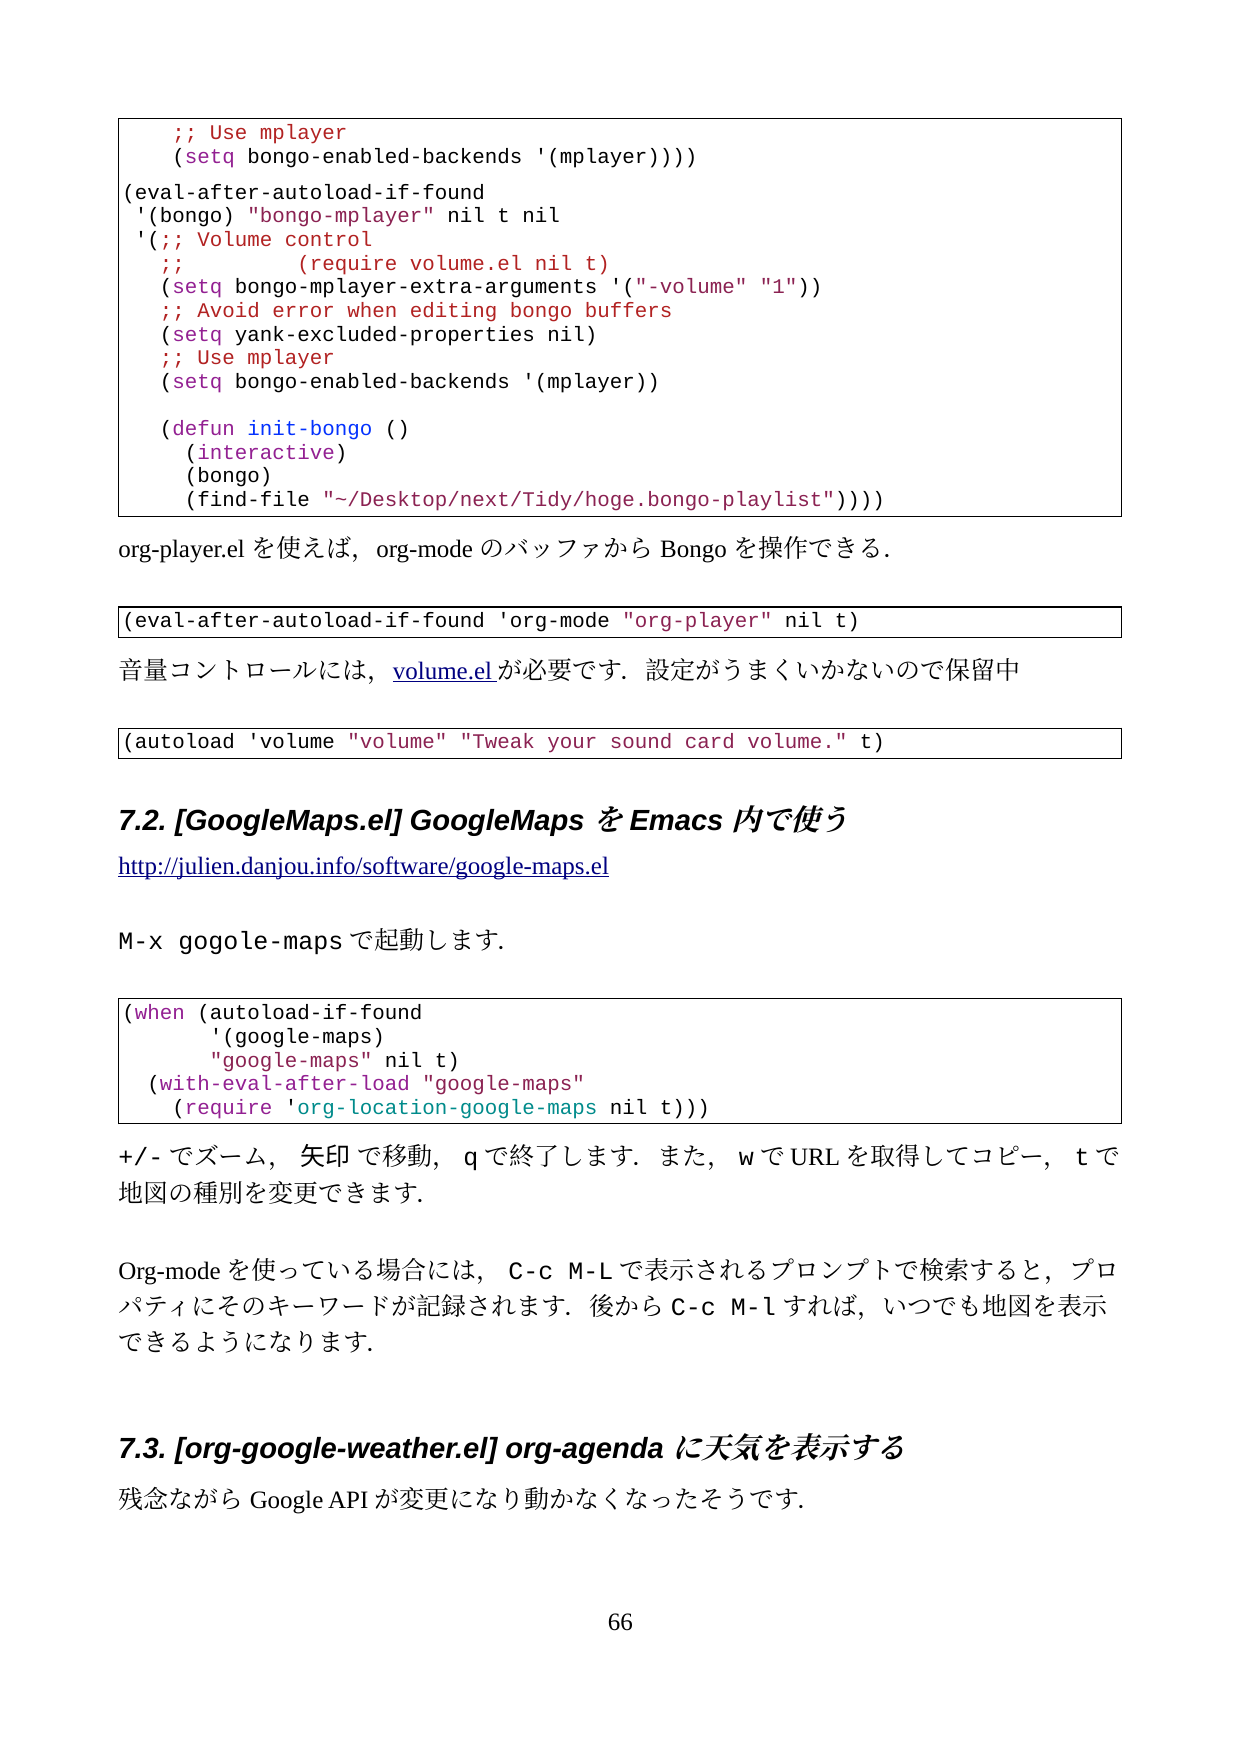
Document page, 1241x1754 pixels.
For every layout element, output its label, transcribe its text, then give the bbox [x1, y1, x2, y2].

text (find-file "~/Desktop/next/Tidy/hoge.bongo-playlist")))) [119, 485, 1121, 516]
text (eval-after-autoload-if-found 'org-mode "org-player" nil t) [119, 608, 1121, 637]
subtitle [org-google-weather.el] org-agenda に天気を表示する [118, 1425, 1122, 1467]
text M-x gogole-maps で起動します． [118, 921, 1122, 986]
text "google-maps" nil t) [119, 1046, 1121, 1069]
subtitle [GoogleMaps.el] GoogleMaps を Emacs 内で使う [118, 796, 1122, 838]
text ;; Use mplayer [119, 343, 1121, 367]
text (with-eval-after-load "google-maps" [119, 1069, 1121, 1093]
text '(;; Volume control [119, 225, 1121, 249]
text Org-mode を使っている場合には， C-c M-L で表示されるプロンプトで検索すると，プロパティにそのキーワードが記録されます．後から C-c M-l すれば，いつでも地図を表示できるようになります． [118, 1251, 1122, 1388]
text (autoload 'volume "volume" "Tweak your sound card volume." t) [119, 729, 1121, 758]
text (setq bongo-enabled-backends '(mplayer)) [119, 367, 1121, 391]
text '(google-maps) [119, 1022, 1121, 1046]
text 残念ながら Google API が変更になり動かなくなったそうです． [118, 1479, 1122, 1544]
text (eval-after-autoload-if-found [119, 178, 1121, 201]
text (interactive) [119, 438, 1121, 462]
text (defun init-bongo () [119, 414, 1121, 438]
text ;; Avoid error when editing bongo buffers [119, 296, 1121, 320]
text 音量コントロールには，volume.elが必要です．設定がうまくいかないので保留中 [118, 650, 1122, 715]
text (require 'org-location-google-maps nil t))) [119, 1093, 1121, 1123]
text (setq bongo-enabled-backends '(mplayer)))) [119, 142, 1121, 169]
text (when (autoload-if-found [119, 999, 1121, 1022]
text http://julien.danjou.info/software/google-maps.el [118, 851, 1122, 908]
text org-player.el を使えば，org-mode のバッファから Bongo を操作できる． [118, 529, 1122, 594]
text (setq yank-excluded-properties nil) [119, 320, 1121, 343]
text '(bongo) "bongo-mplayer" nil t nil [119, 201, 1121, 225]
text ;; (require volume.el nil t) [119, 249, 1121, 272]
text (bongo) [119, 462, 1121, 485]
text +/- でズーム， 矢印 で移動， q で終了します．また， w でURLを取得してコピー， t で地図の種別を変更できます． [118, 1137, 1122, 1238]
text (setq bongo-mplayer-extra-arguments '("-volume" "1")) [119, 272, 1121, 296]
text ;; Use mplayer [119, 119, 1121, 142]
